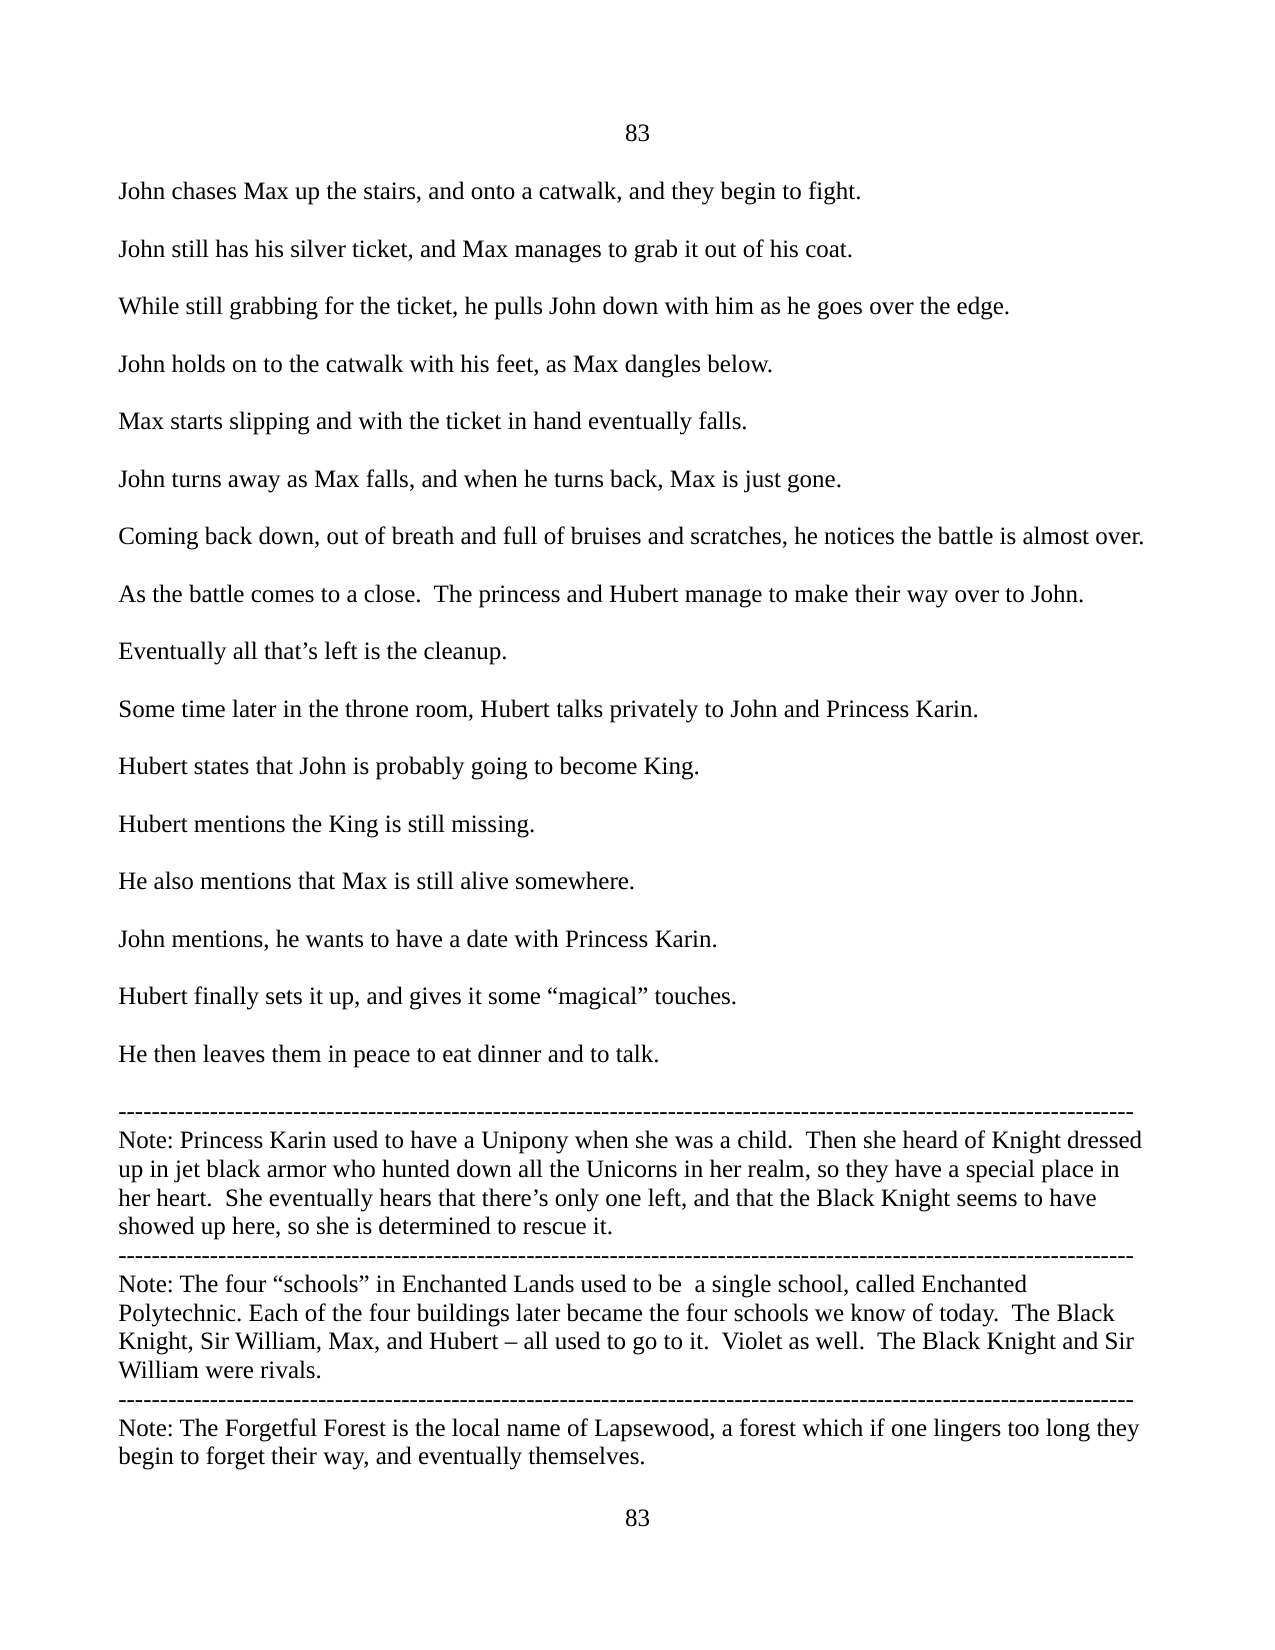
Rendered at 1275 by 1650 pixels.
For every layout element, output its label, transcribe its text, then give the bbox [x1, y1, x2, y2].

text -------------------------------------------------------------------------------------------------------------------------- [118, 1384, 1157, 1413]
text While still grabbing for the ticket, he pulls John down with him as he goes over the edge. [118, 291, 1157, 320]
text Coming back down, out of breath and full of bruises and scratches, he notices the battle is almost over. [118, 521, 1157, 550]
text -------------------------------------------------------------------------------------------------------------------------- [118, 1240, 1157, 1269]
text As the battle comes to a close. The princess and Hubert manage to make their way over to John. [118, 579, 1157, 608]
text Hubert finally sets it up, and gives it some “magical” touches. [118, 981, 1157, 1010]
text Note: The four “schools” in Enchanted Lands used to be a single school, called Enchanted Polytechnic. Each of the four buildings later became the four schools we know of today. The Black Knight, Sir William, Max, and Hubert – all used to go to it. Violet as well. The Black Knight and Sir William were rivals. [118, 1269, 1157, 1384]
text -------------------------------------------------------------------------------------------------------------------------- [118, 1096, 1157, 1125]
text Hubert mentions the King is still missing. [118, 809, 1157, 838]
text John chases Max up the stairs, and onto a catwalk, and they begin to fight. [118, 176, 1157, 205]
text He also mentions that Max is still alive somewhere. [118, 866, 1157, 895]
text John still has his silver ticket, and Max manages to grab it out of his coat. [118, 234, 1157, 263]
text Some time later in the throne room, Hubert talks privately to John and Princess Karin. [118, 694, 1157, 723]
text Note: Princess Karin used to have a Unipony when she was a child. Then she heard of Knight dressed up in jet black armor who hunted down all the Unicorns in her realm, so they have a special place in her heart. She eventually hears that there’s only one left, and that the Black Knight seems to have showed up here, so she is determined to rescue it. [118, 1125, 1157, 1240]
text Eventually all that’s left is the cleanup. [118, 636, 1157, 665]
text Hubert states that John is probably going to become King. [118, 751, 1157, 780]
text He then leaves them in peace to eat dinner and to talk. [118, 1039, 1157, 1068]
text John mentions, he wants to have a date with Princess Karin. [118, 924, 1157, 953]
text John holds on to the catwalk with his feet, as Max dangles below. [118, 349, 1157, 378]
text John turns away as Max falls, and when he turns back, Max is just gone. [118, 464, 1157, 493]
text Max starts slipping and with the ticket in hand eventually falls. [118, 406, 1157, 435]
text Note: The Forgetful Forest is the local name of Lapsewood, a forest which if one lingers too long they begin to forget their way, and eventually themselves. [118, 1413, 1157, 1470]
